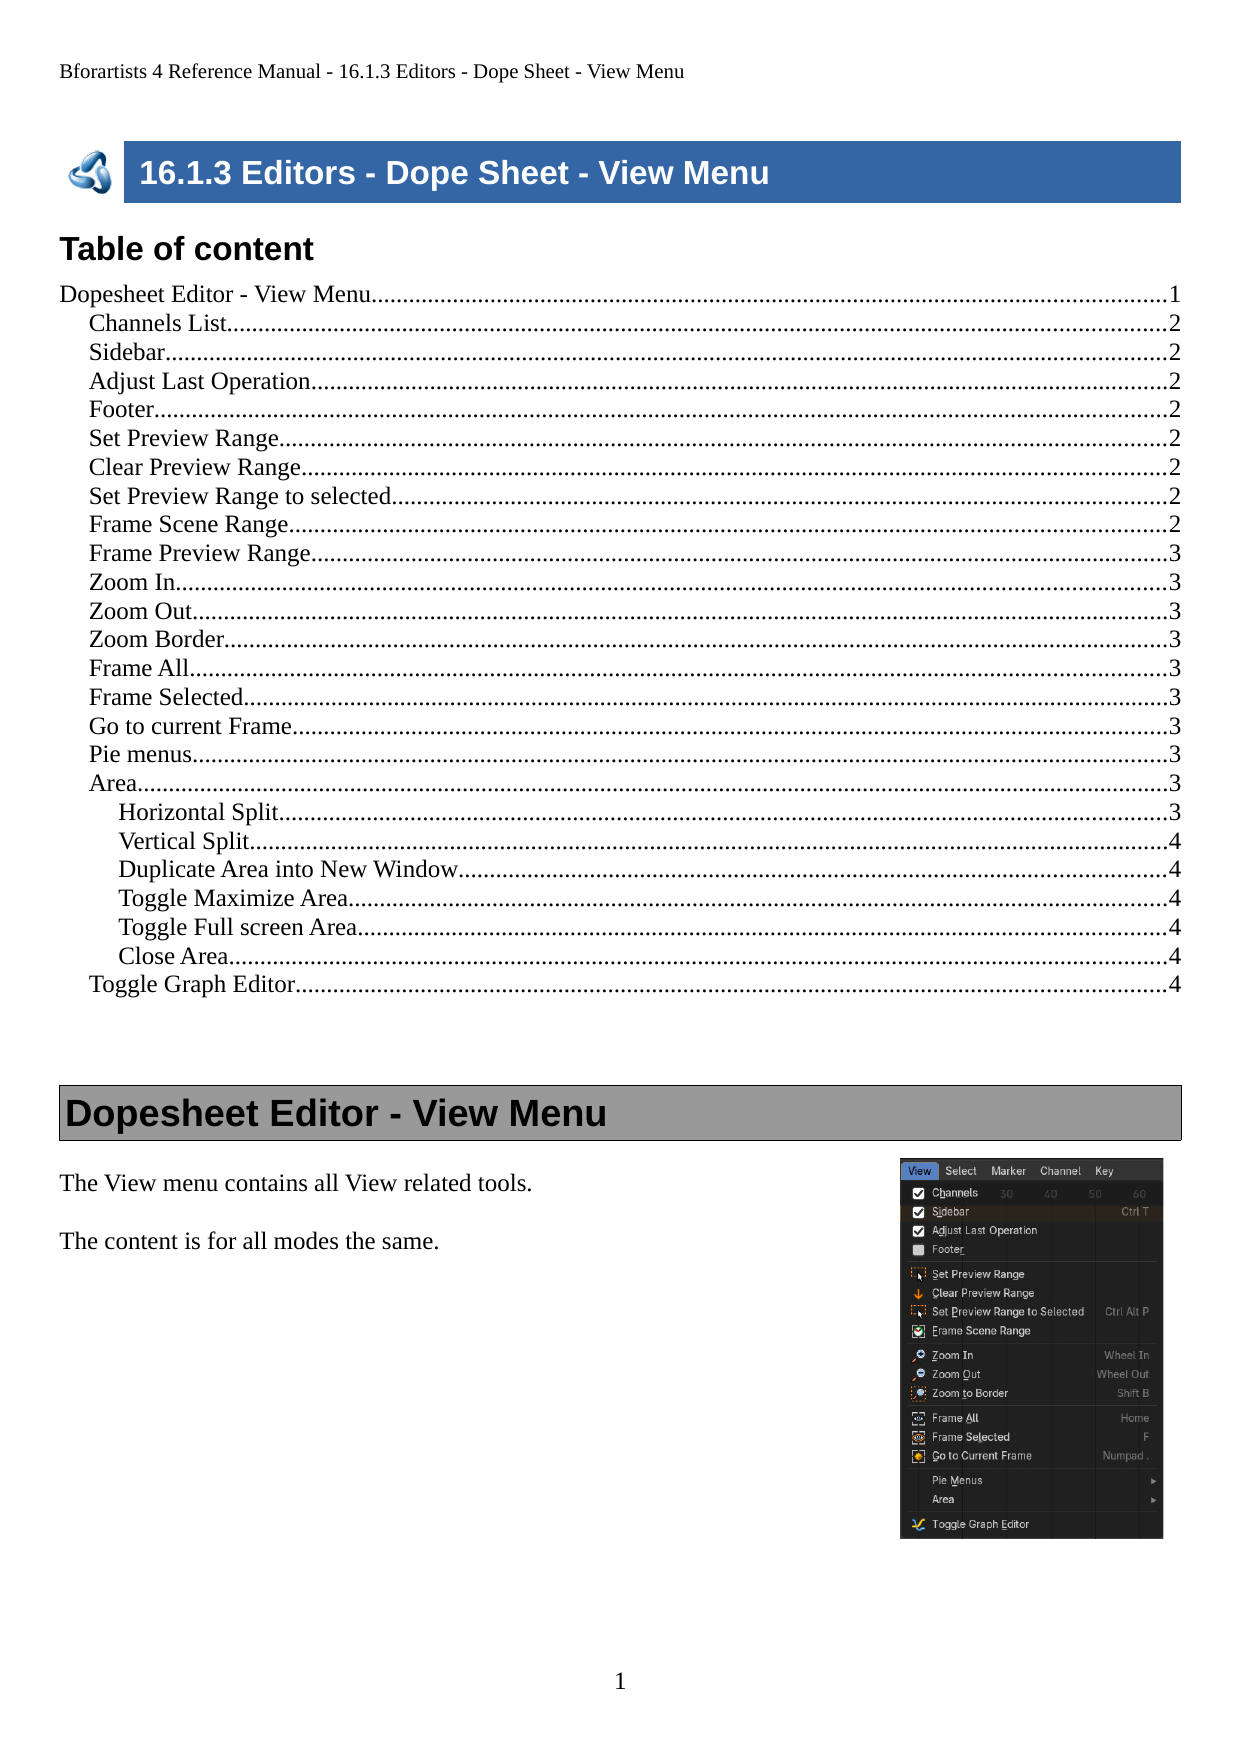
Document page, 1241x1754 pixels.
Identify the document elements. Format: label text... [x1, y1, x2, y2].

text Sidebar 2 [88, 337, 1181, 366]
subtitle Table of content [59, 228, 1181, 267]
text Set Preview Range to selected 2 [88, 481, 1181, 509]
text The content is for all modes the same. [59, 1226, 900, 1255]
text Horizontal Split 3 [118, 797, 1181, 826]
table_header [59, 141, 124, 203]
text Frame Selected 3 [88, 682, 1181, 711]
picture [900, 1158, 1164, 1539]
picture [65, 147, 114, 197]
text Toggle Full screen Area 4 [118, 912, 1181, 941]
text Adjust Last Operation 2 [88, 366, 1181, 394]
text Zoom In 3 [88, 567, 1181, 596]
text Frame Scene Range 2 [88, 509, 1181, 538]
text Vertical Split 4 [118, 826, 1181, 854]
text The View menu contains all View related tools. [59, 1168, 900, 1197]
text Channels List 2 [88, 308, 1181, 337]
table_header Dopesheet Editor - View Menu [60, 1086, 1181, 1140]
text Zoom Border 3 [88, 624, 1181, 653]
text Close Area 4 [118, 941, 1181, 969]
text Pie menus 3 [88, 739, 1181, 768]
text Dopesheet Editor - View Menu 1 [59, 279, 1181, 308]
text Frame Preview Range 3 [88, 538, 1181, 567]
text Clear Preview Range 2 [88, 452, 1181, 481]
text Toggle Graph Editor 4 [88, 969, 1181, 998]
text Go to current Frame 3 [88, 711, 1181, 739]
text Frame All 3 [88, 653, 1181, 682]
text Toggle Maximize Area 4 [118, 883, 1181, 912]
text Duplicate Area into New Window 4 [118, 854, 1181, 883]
text Area 3 [88, 768, 1181, 797]
text Zoom Out 3 [88, 596, 1181, 624]
table_header 16.1.3 Editors - Dope Sheet - View Menu [124, 141, 1181, 203]
text Footer 2 [88, 394, 1181, 423]
text Set Preview Range 2 [88, 423, 1181, 452]
